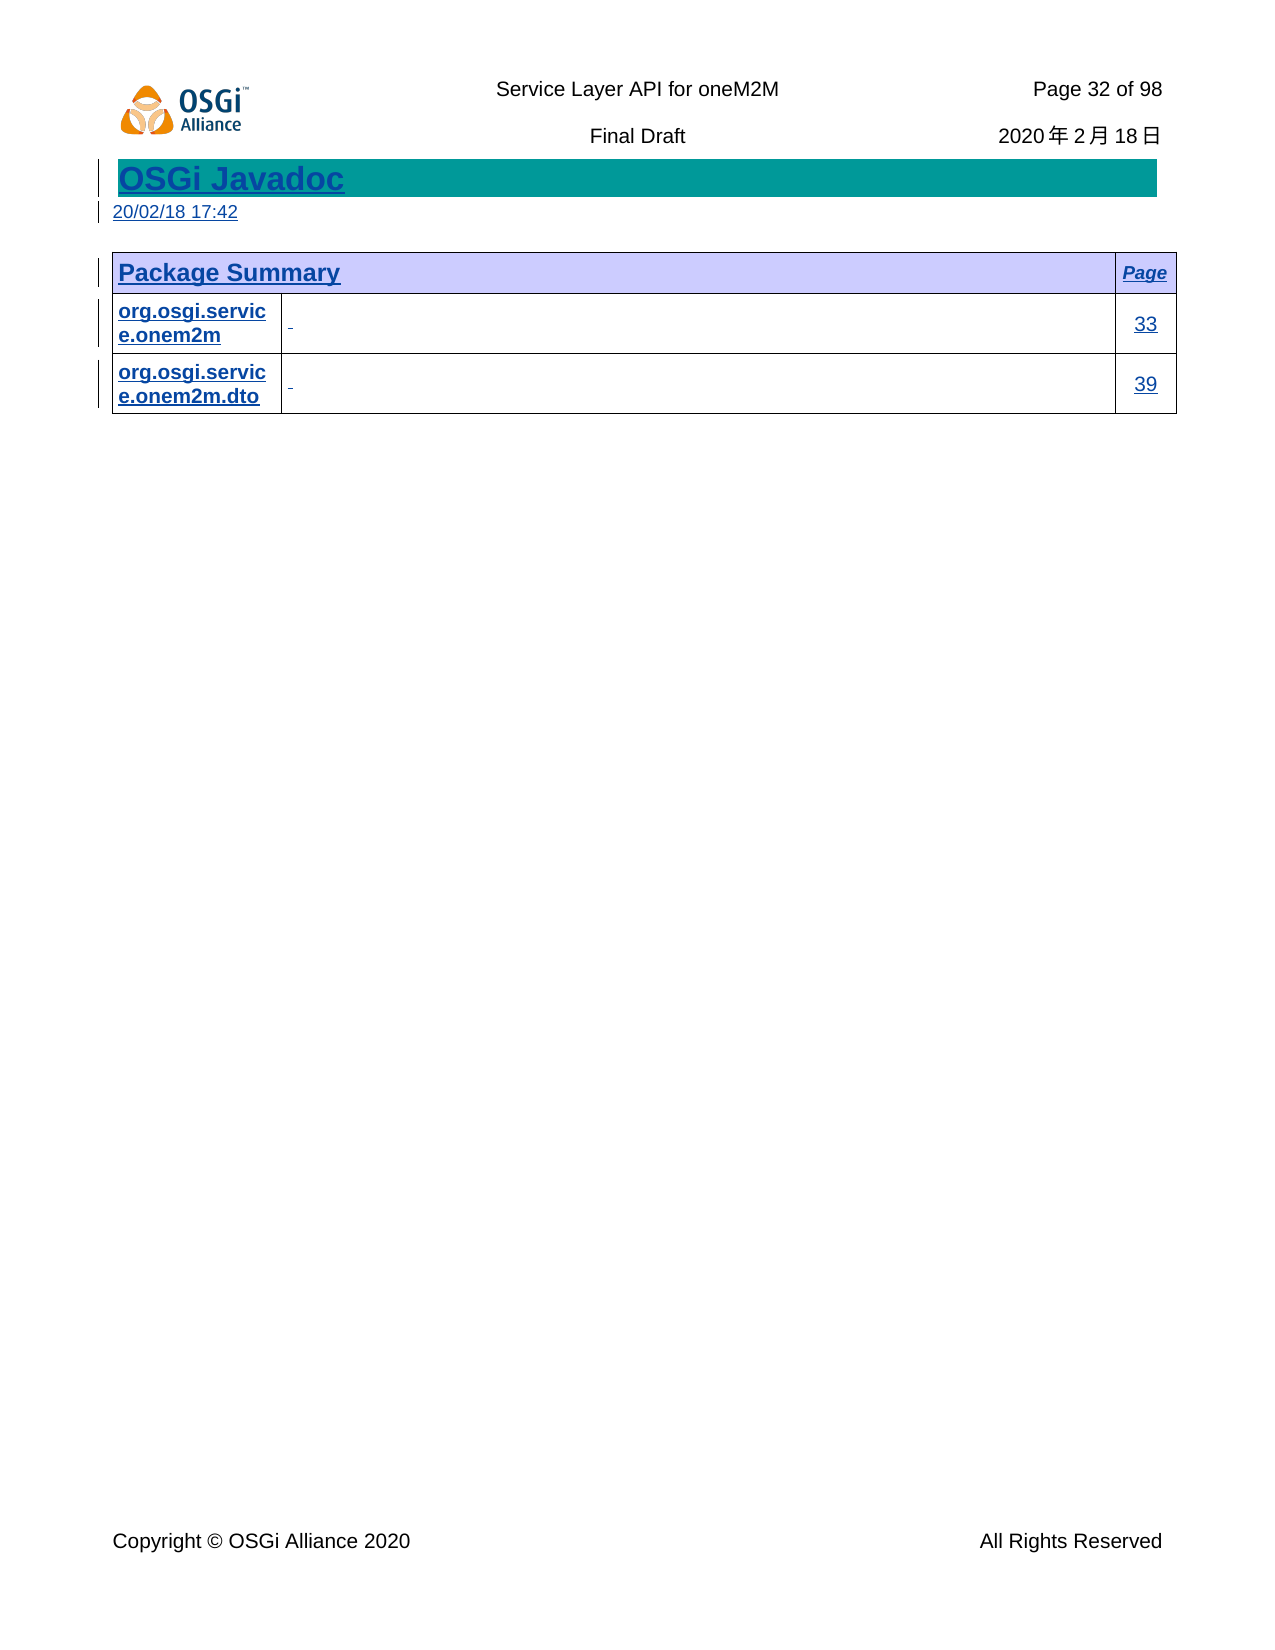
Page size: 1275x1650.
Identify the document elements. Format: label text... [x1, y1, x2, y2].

subtitle OSGi Javadoc [118, 159, 1157, 197]
table_cell 32 [1116, 294, 1176, 353]
table_cell 38 [1116, 354, 1176, 413]
text 20/02/18 17:42 [112, 201, 1162, 222]
table_cell [282, 354, 1115, 413]
table_cell org.osgi.service.onem2m [113, 294, 281, 353]
table_cell org.osgi.service.onem2m.dto [113, 354, 281, 413]
table_cell [282, 294, 1115, 353]
table_header Page [1116, 253, 1176, 293]
table_header Package Summary [113, 253, 1115, 293]
picture [113, 78, 257, 142]
